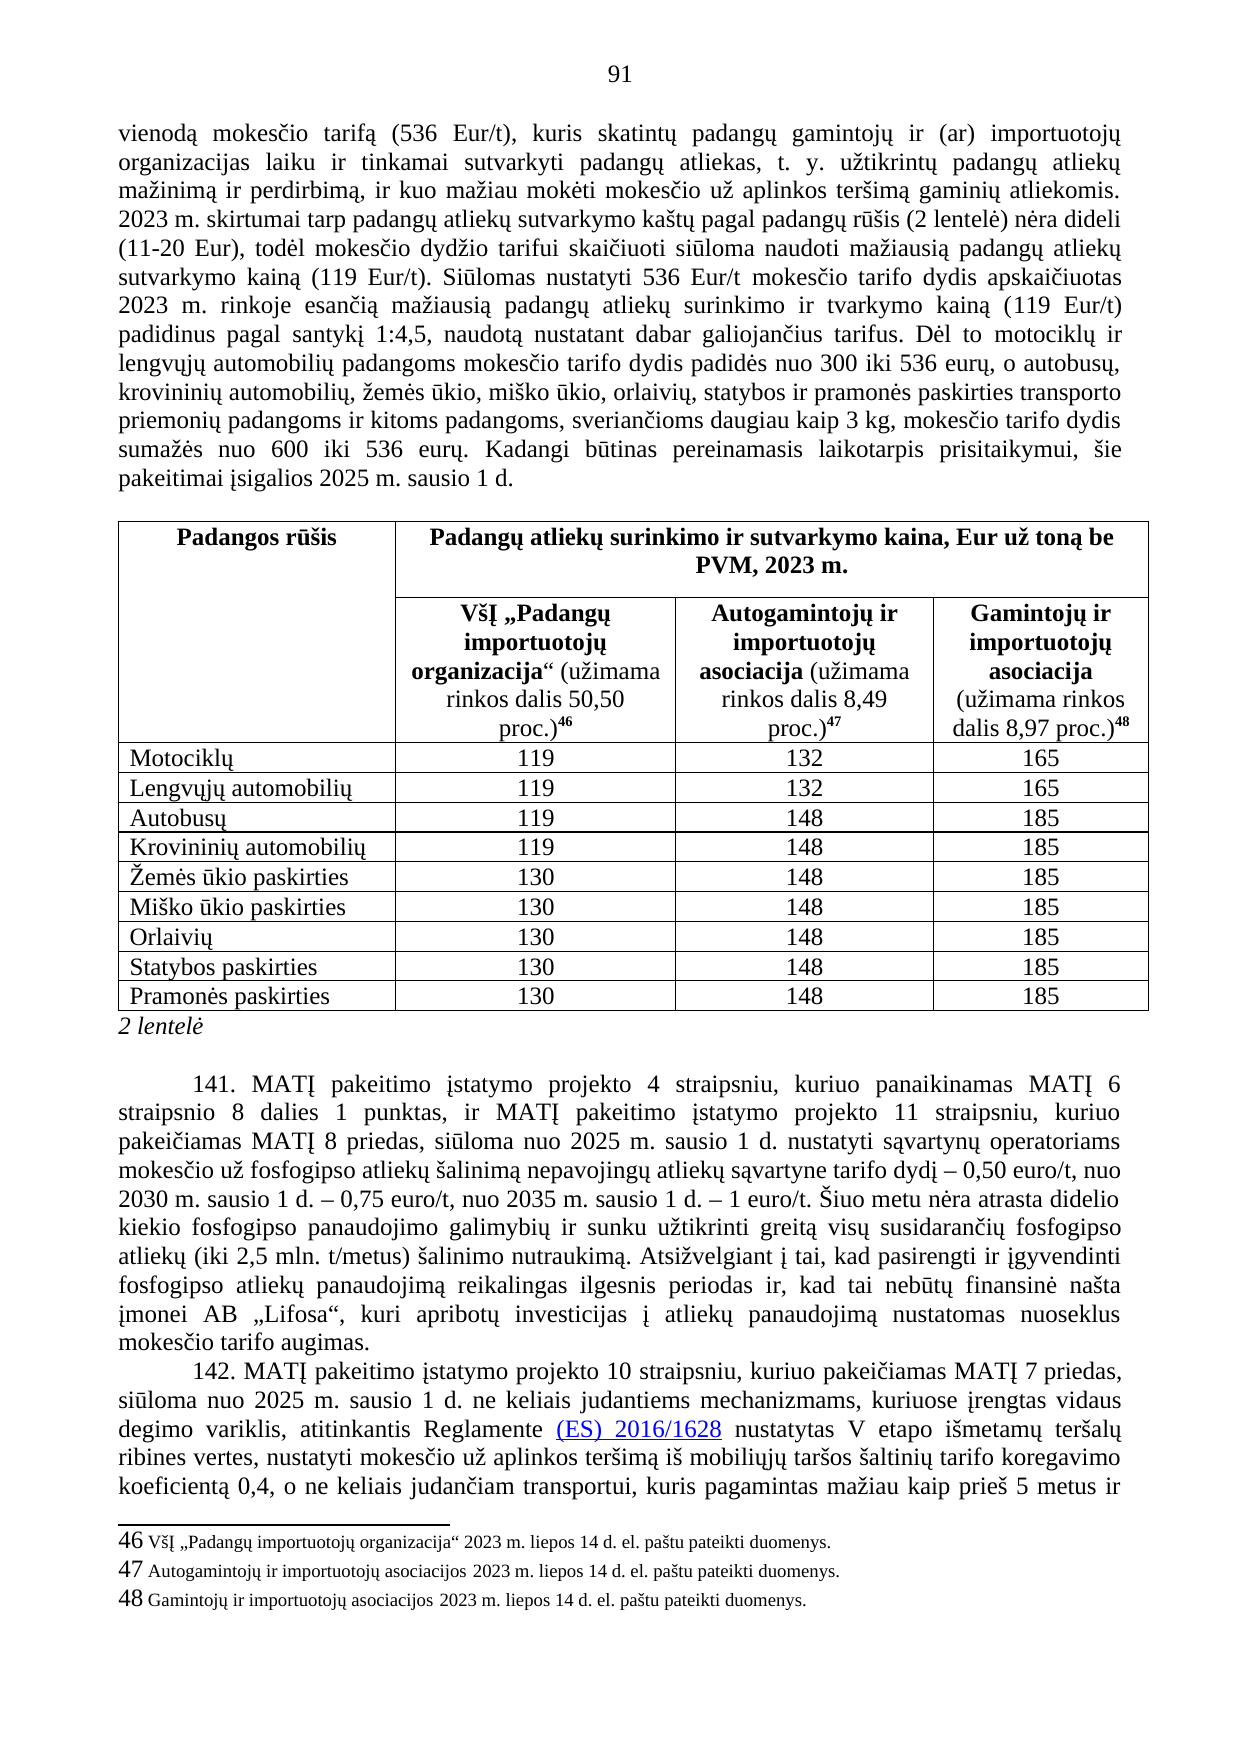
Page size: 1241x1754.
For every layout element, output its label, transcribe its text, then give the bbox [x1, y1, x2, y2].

table_cell 132 [676, 773, 933, 802]
table_cell 185 [934, 862, 1148, 891]
table_cell 119 [396, 803, 675, 831]
table_cell 130 [396, 892, 675, 921]
table_header Padangos rūšis [119, 522, 395, 742]
table_cell 130 [396, 981, 675, 1010]
text 141. MATĮ pakeitimo įstatymo projekto 4 straipsniu, kuriuo panaikinamas MATĮ 6 straipsnio 8 dalies 1 punktas, ir MATĮ pakeitimo įstatymo projekto 11 straipsniu, kuriuo pakeičiamas MATĮ 8 priedas, siūloma nuo 2025 m. sausio 1 d. nustatyti sąvartynų operatoriams mokesčio už fosfogipso atliekų šalinimą nepavojingų atliekų sąvartyne tarifo dydį – 0,50 euro/t, nuo 2030 m. sausio 1 d. – 0,75 euro/t, nuo 2035 m. sausio 1 d. – 1 euro/t. Šiuo metu nėra atrasta didelio kiekio fosfogipso panaudojimo galimybių ir sunku užtikrinti greitą visų susidarančių fosfogipso atliekų (iki 2,5 mln. t/metus) šalinimo nutraukimą. Atsižvelgiant į tai, kad pasirengti ir įgyvendinti fosfogipso atliekų panaudojimą reikalingas ilgesnis periodas ir, kad tai nebūtų finansinė našta įmonei AB „Lifosa“, kuri apribotų investicijas į atliekų panaudojimą nustatomas nuoseklus mokesčio tarifo augimas. [118, 1069, 1122, 1356]
table_cell 148 [676, 803, 933, 831]
table_cell 185 [934, 803, 1148, 831]
table_cell VšĮ „Padangų importuotojų organizacija“ (užimama rinkos dalis 50,50 proc.) [396, 598, 675, 742]
table_cell 185 [934, 981, 1148, 1010]
table_cell 119 [396, 743, 675, 772]
table_cell 132 [676, 743, 933, 772]
table_cell 130 [396, 952, 675, 980]
table_cell 185 [934, 833, 1148, 861]
text vienodą mokesčio tarifą (536 Eur/t), kuris skatintų padangų gamintojų ir (ar) importuotojų organizacijas laiku ir tinkamai sutvarkyti padangų atliekas, t. y. užtikrintų padangų atliekų mažinimą ir perdirbimą, ir kuo mažiau mokėti mokesčio už aplinkos teršimą gaminių atliekomis. 2023 m. skirtumai tarp padangų atliekų sutvarkymo kaštų pagal padangų rūšis (2 lentelė) nėra dideli (11-20 Eur), todėl mokesčio dydžio tarifui skaičiuoti siūloma naudoti mažiausią padangų atliekų sutvarkymo kainą (119 Eur/t). Siūlomas nustatyti 536 Eur/t mokesčio tarifo dydis apskaičiuotas 2023 m. rinkoje esančią mažiausią padangų atliekų surinkimo ir tvarkymo kainą (119 Eur/t) padidinus pagal santykį 1:4,5, naudotą nustatant dabar galiojančius tarifus. Dėl to motociklų ir lengvųjų automobilių padangoms mokesčio tarifo dydis padidės nuo 300 iki 536 eurų, o autobusų, krovininių automobilių, žemės ūkio, miško ūkio, orlaivių, statybos ir pramonės paskirties transporto priemonių padangoms ir kitoms padangoms, sveriančioms daugiau kaip 3 kg, mokesčio tarifo dydis sumažės nuo 600 iki 536 eurų. Kadangi būtinas pereinamasis laikotarpis prisitaikymui, šie pakeitimai įsigalios 2025 m. sausio 1 d. [118, 118, 1122, 492]
table_cell Gamintojų ir importuotojų asociacija (užimama rinkos dalis 8,97 proc.) [934, 598, 1148, 742]
table_cell 119 [396, 833, 675, 861]
table_cell 165 [934, 743, 1148, 772]
table_cell Autogamintojų ir importuotojų asociacija (užimama rinkos dalis 8,49 proc.) [676, 598, 933, 742]
text 142. MATĮ pakeitimo įstatymo projekto 10 straipsniu, kuriuo pakeičiamas MATĮ 7 priedas, siūloma nuo 2025 m. sausio 1 d. ne keliais judantiems mechanizmams, kuriuose įrengtas vidaus degimo variklis, atitinkantis Reglamente (ES) 2016/1628 nustatytas V etapo išmetamų teršalų ribines vertes, nustatyti mokesčio už aplinkos teršimą iš mobiliųjų taršos šaltinių tarifo koregavimo koeficientą 0,4, o ne keliais judančiam transportui, kuris pagamintas mažiau kaip prieš 5 metus ir [118, 1356, 1122, 1500]
table_cell 185 [934, 892, 1148, 921]
table_header Padangų atliekų surinkimo ir sutvarkymo kaina, Eur už toną be PVM, 2023 m. [396, 522, 1148, 597]
table_cell 148 [676, 892, 933, 921]
table_cell 148 [676, 922, 933, 951]
table_cell 130 [396, 862, 675, 891]
table_cell Miško ūkio paskirties [119, 892, 395, 921]
table_cell Autobusų [119, 803, 395, 831]
table_cell 148 [676, 862, 933, 891]
text 2 lentelė [118, 1011, 1122, 1040]
table_cell Orlaivių [119, 922, 395, 951]
table_cell 148 [676, 981, 933, 1010]
table_cell Žemės ūkio paskirties [119, 862, 395, 891]
table_cell Pramonės paskirties [119, 981, 395, 1010]
table_cell 130 [396, 922, 675, 951]
table_cell 148 [676, 952, 933, 980]
table_cell Lengvųjų automobilių [119, 773, 395, 802]
table_cell 119 [396, 773, 675, 802]
table_cell Motociklų [119, 743, 395, 772]
table_cell 185 [934, 952, 1148, 980]
table_cell Statybos paskirties [119, 952, 395, 980]
table_cell Krovininių automobilių [119, 833, 395, 861]
table_cell 165 [934, 773, 1148, 802]
table_cell 185 [934, 922, 1148, 951]
table_cell 148 [676, 833, 933, 861]
